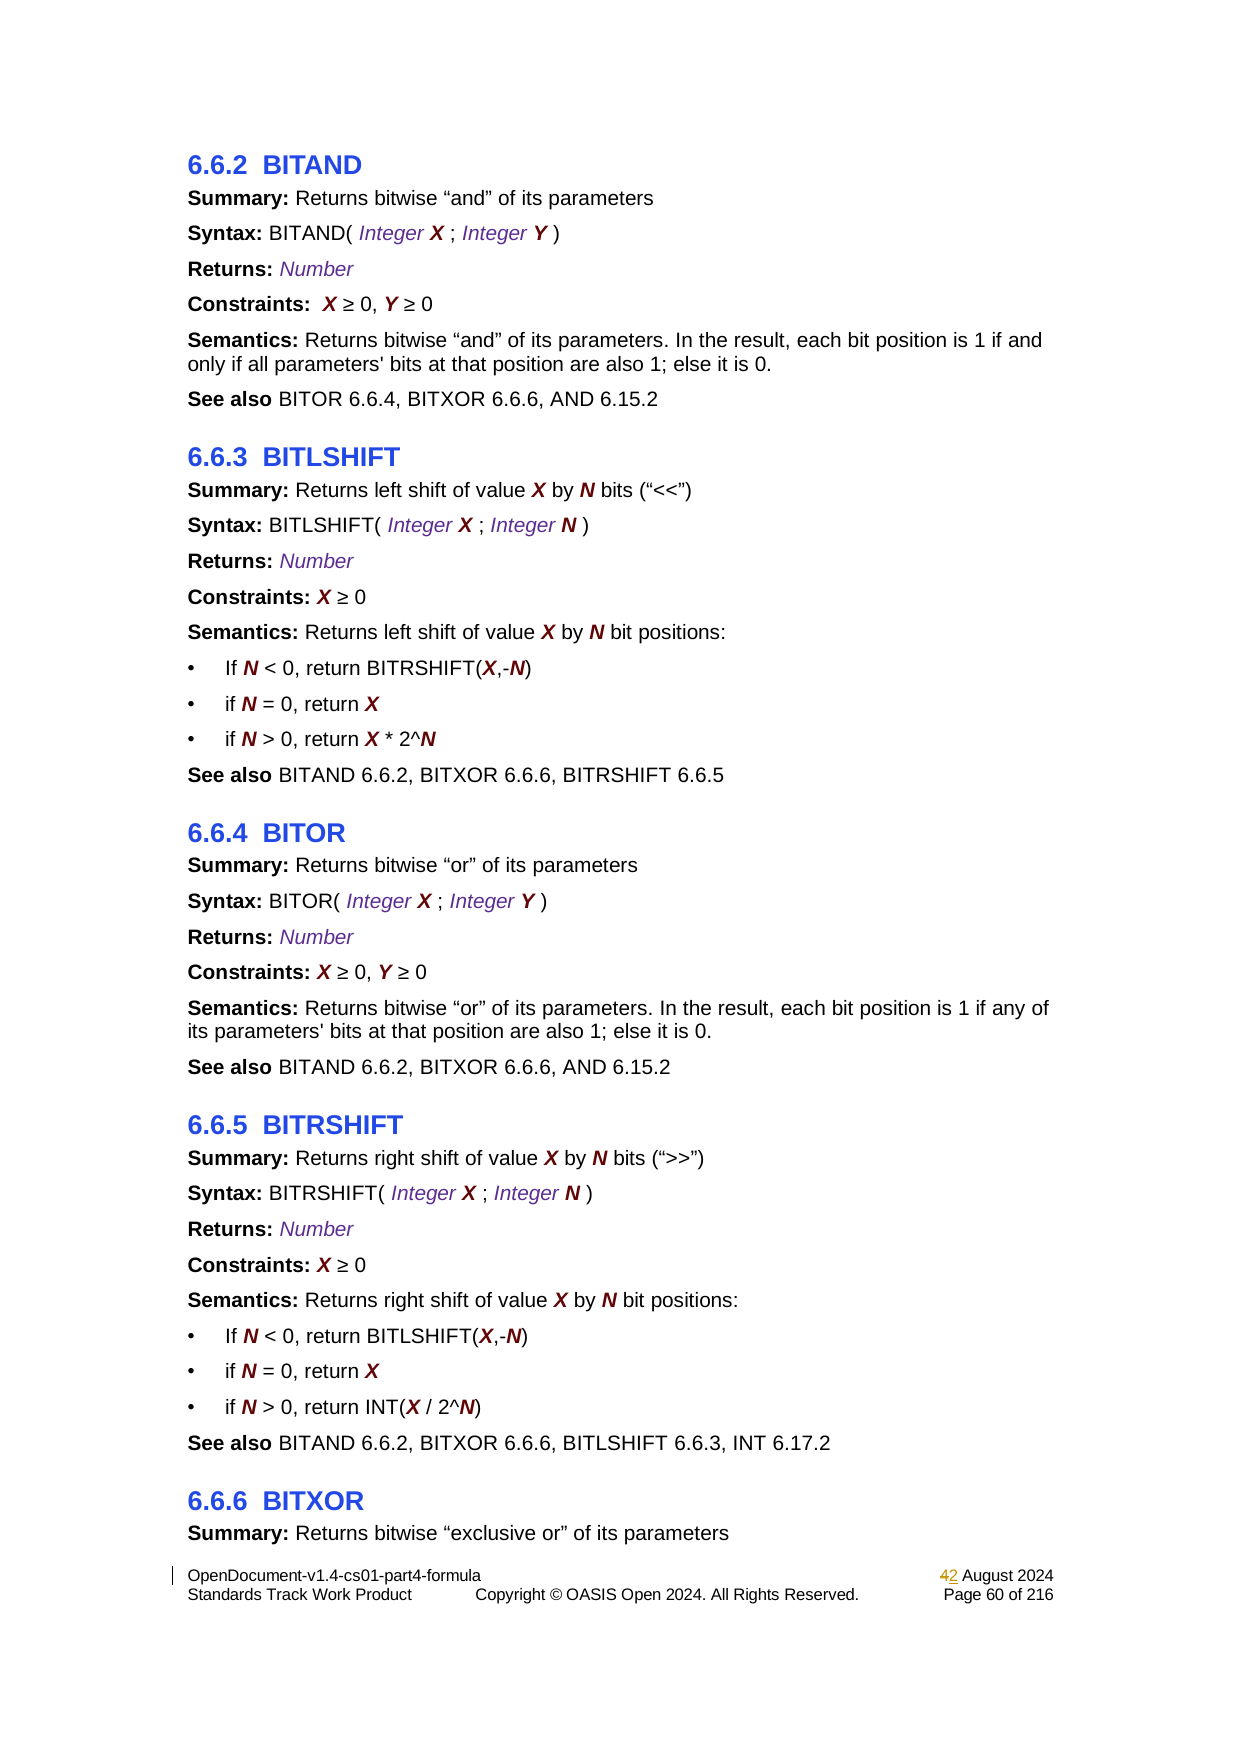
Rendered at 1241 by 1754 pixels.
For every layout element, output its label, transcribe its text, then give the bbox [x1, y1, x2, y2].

list if N = 0, return X [187, 1360, 1053, 1383]
text Semantics: Returns right shift of value X by N bit positions: [187, 1289, 1053, 1312]
text Summary: Returns right shift of value X by N bits (“>>”) [187, 1146, 1053, 1170]
text Summary: Returns bitwise “and” of its parameters [187, 186, 1053, 209]
list if N > 0, return INT(X / 2^N) [187, 1396, 1053, 1419]
text Semantics: Returns bitwise “or” of its parameters. In the result, each bit position is 1 if any of its parameters' bits at that position are also 1; else it is 0. [187, 996, 1053, 1043]
text Returns: Number [187, 257, 1053, 281]
list If N < 0, return BITLSHIFT(X,-N) [187, 1324, 1053, 1348]
text Summary: Returns bitwise “or” of its parameters [187, 854, 1053, 877]
subtitle BITXOR [187, 1486, 1053, 1516]
text Semantics: Returns left shift of value X by N bit positions: [187, 621, 1053, 644]
text Syntax: BITAND( Integer X ; Integer Y ) [187, 222, 1053, 245]
subtitle BITRSHIFT [187, 1110, 1053, 1140]
text Summary: Returns left shift of value X by N bits (“<<”) [187, 478, 1053, 502]
text Constraints: X ≥ 0, Y ≥ 0 [187, 961, 1053, 984]
text Syntax: BITOR( Integer X ; Integer Y ) [187, 889, 1053, 913]
text Constraints: X ≥ 0 [187, 1253, 1053, 1277]
text Returns: Number [187, 925, 1053, 949]
list if N = 0, return X [187, 692, 1053, 716]
text Constraints: X ≥ 0 [187, 585, 1053, 609]
list if N > 0, return X * 2^N [187, 728, 1053, 751]
text See also BITAND 6.6.2, BITXOR 6.6.6, BITRSHIFT 6.6.5 [187, 763, 1053, 787]
text Syntax: BITLSHIFT( Integer X ; Integer N ) [187, 514, 1053, 537]
text Syntax: BITRSHIFT( Integer X ; Integer N ) [187, 1182, 1053, 1205]
text Returns: Number [187, 1217, 1053, 1241]
text Constraints: X ≥ 0, Y ≥ 0 [187, 293, 1053, 316]
subtitle BITOR [187, 818, 1053, 848]
text See also BITAND 6.6.2, BITXOR 6.6.6, AND 6.15.2 [187, 1056, 1053, 1079]
subtitle BITAND [187, 150, 1053, 180]
text Summary: Returns bitwise “exclusive or” of its parameters [187, 1522, 1053, 1545]
text See also BITAND 6.6.2, BITXOR 6.6.6, BITLSHIFT 6.6.3, INT 6.17.2 [187, 1431, 1053, 1455]
text Semantics: Returns bitwise “and” of its parameters. In the result, each bit position is 1 if and only if all parameters' bits at that position are also 1; else it is 0. [187, 328, 1053, 376]
subtitle BITLSHIFT [187, 442, 1053, 472]
list If N < 0, return BITRSHIFT(X,-N) [187, 656, 1053, 680]
text Returns: Number [187, 549, 1053, 573]
text See also BITOR 6.6.4, BITXOR 6.6.6, AND 6.15.2 [187, 388, 1053, 411]
